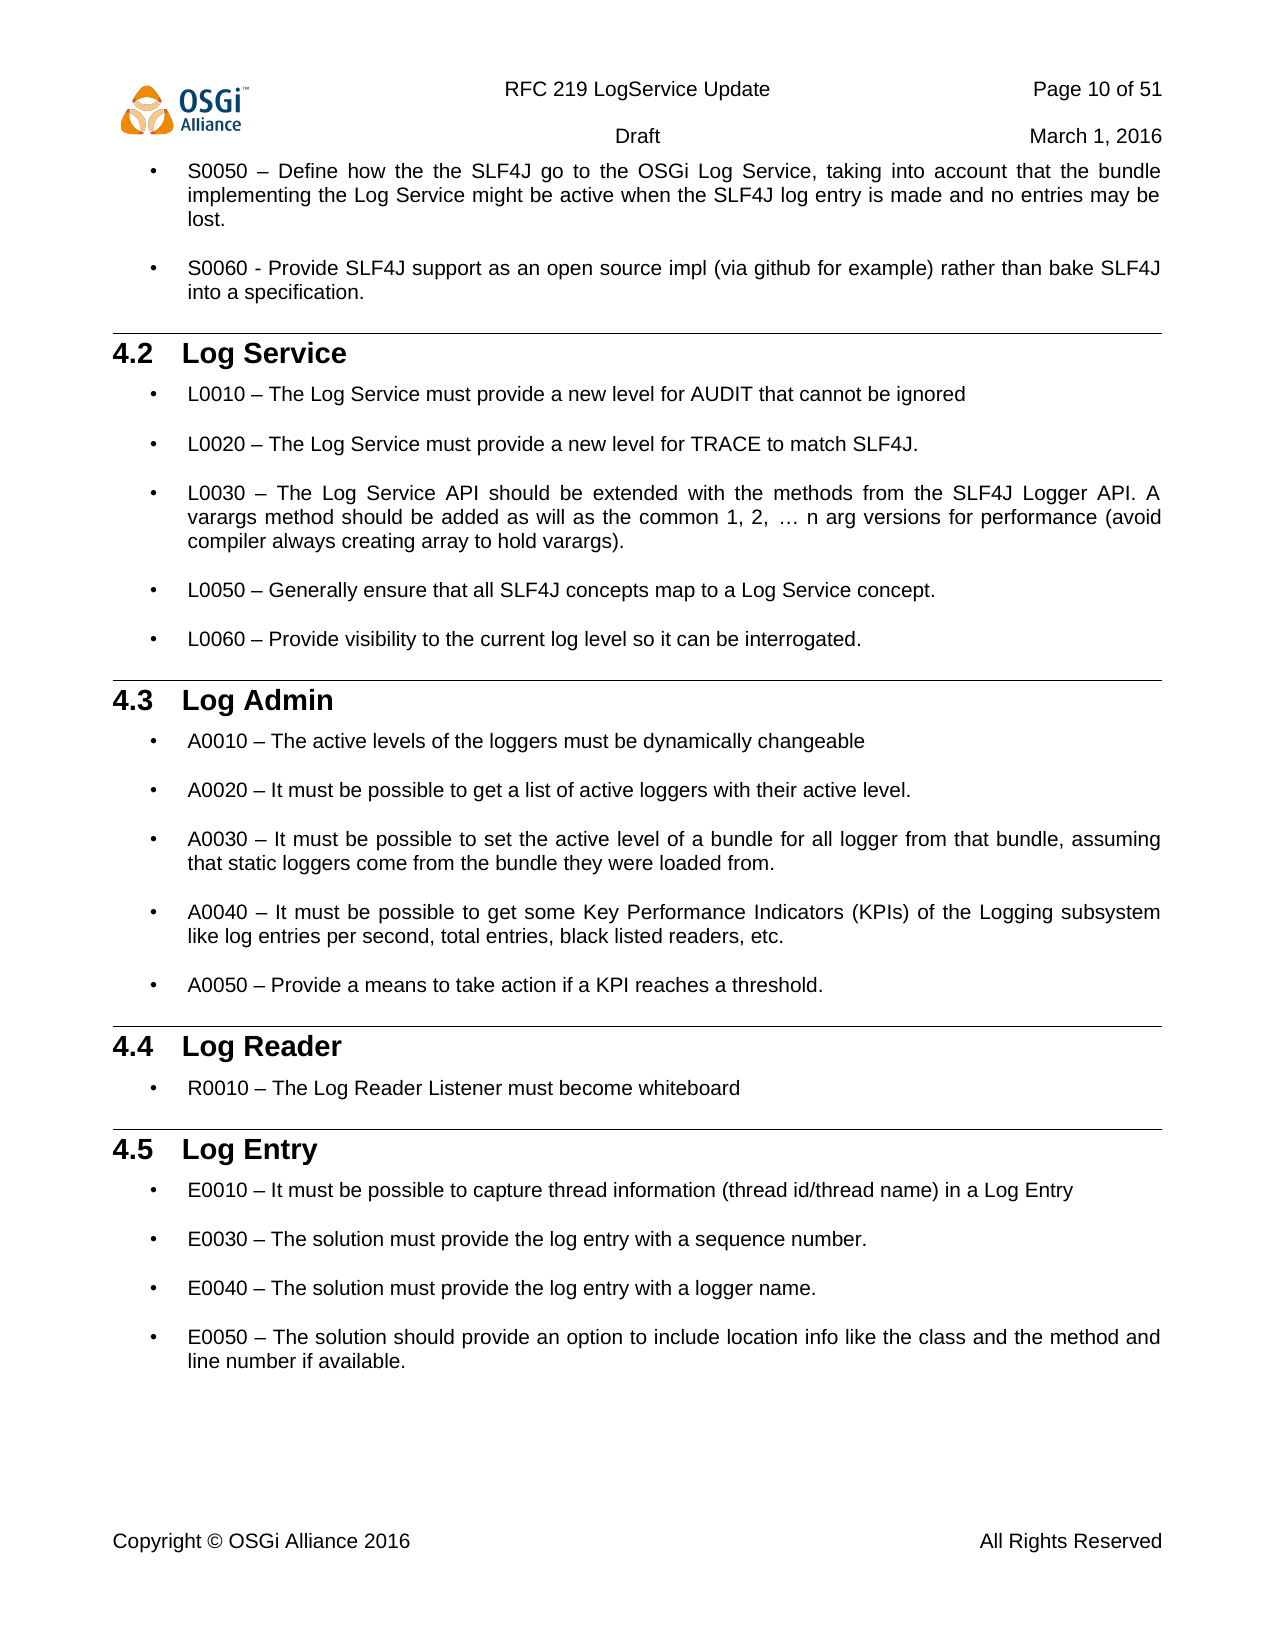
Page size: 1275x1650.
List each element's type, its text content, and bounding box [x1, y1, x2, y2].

list L0030 – The Log Service API should be extended with the methods from the SLF4J Logger API. A varargs method should be added as will as the common 1, 2, … n arg versions for performance (avoid compiler always creating array to hold varargs). [150, 480, 1162, 552]
subtitle Log Admin [112, 681, 1162, 716]
subtitle Log Service [112, 334, 1162, 370]
list L0010 – The Log Service must provide a new level for AUDIT that cannot be ignored [150, 382, 1162, 406]
list S0060 - Provide SLF4J support as an open source impl (via github for example) rather than bake SLF4J into a specification. [150, 256, 1162, 304]
list L0050 – Generally ensure that all SLF4J concepts map to a Log Service concept. [150, 577, 1162, 601]
list A0020 – It must be possible to get a list of active loggers with their active level. [150, 778, 1162, 802]
list E0050 – The solution should provide an option to include location info like the class and the method and line number if available. [150, 1325, 1162, 1373]
list L0020 – The Log Service must provide a new level for TRACE to match SLF4J. [150, 431, 1162, 455]
picture [113, 78, 257, 142]
list A0040 – It must be possible to get some Key Performance Indicators (KPIs) of the Logging subsystem like log entries per second, total entries, black listed readers, etc. [150, 900, 1162, 948]
list E0040 – The solution must provide the log entry with a logger name. [150, 1276, 1162, 1300]
list L0060 – Provide visibility to the current log level so it can be interrogated. [150, 626, 1162, 651]
subtitle Log Reader [112, 1027, 1162, 1063]
list R0010 – The Log Reader Listener must become whiteboard [150, 1075, 1162, 1099]
list E0010 – It must be possible to capture thread information (thread id/thread name) in a Log Entry [150, 1178, 1162, 1202]
list E0030 – The solution must provide the log entry with a sequence number. [150, 1227, 1162, 1251]
subtitle Log Entry [112, 1130, 1162, 1165]
list A0050 – Provide a means to take action if a KPI reaches a threshold. [150, 973, 1162, 997]
list S0050 – Define how the the SLF4J go to the OSGi Log Service, taking into account that the bundle implementing the Log Service might be active when the SLF4J log entry is made and no entries may be lost. [150, 159, 1162, 231]
list A0010 – The active levels of the loggers must be dynamically changeable [150, 729, 1162, 753]
list A0030 – It must be possible to set the active level of a bundle for all logger from that bundle, assuming that static loggers come from the bundle they were loaded from. [150, 827, 1162, 875]
